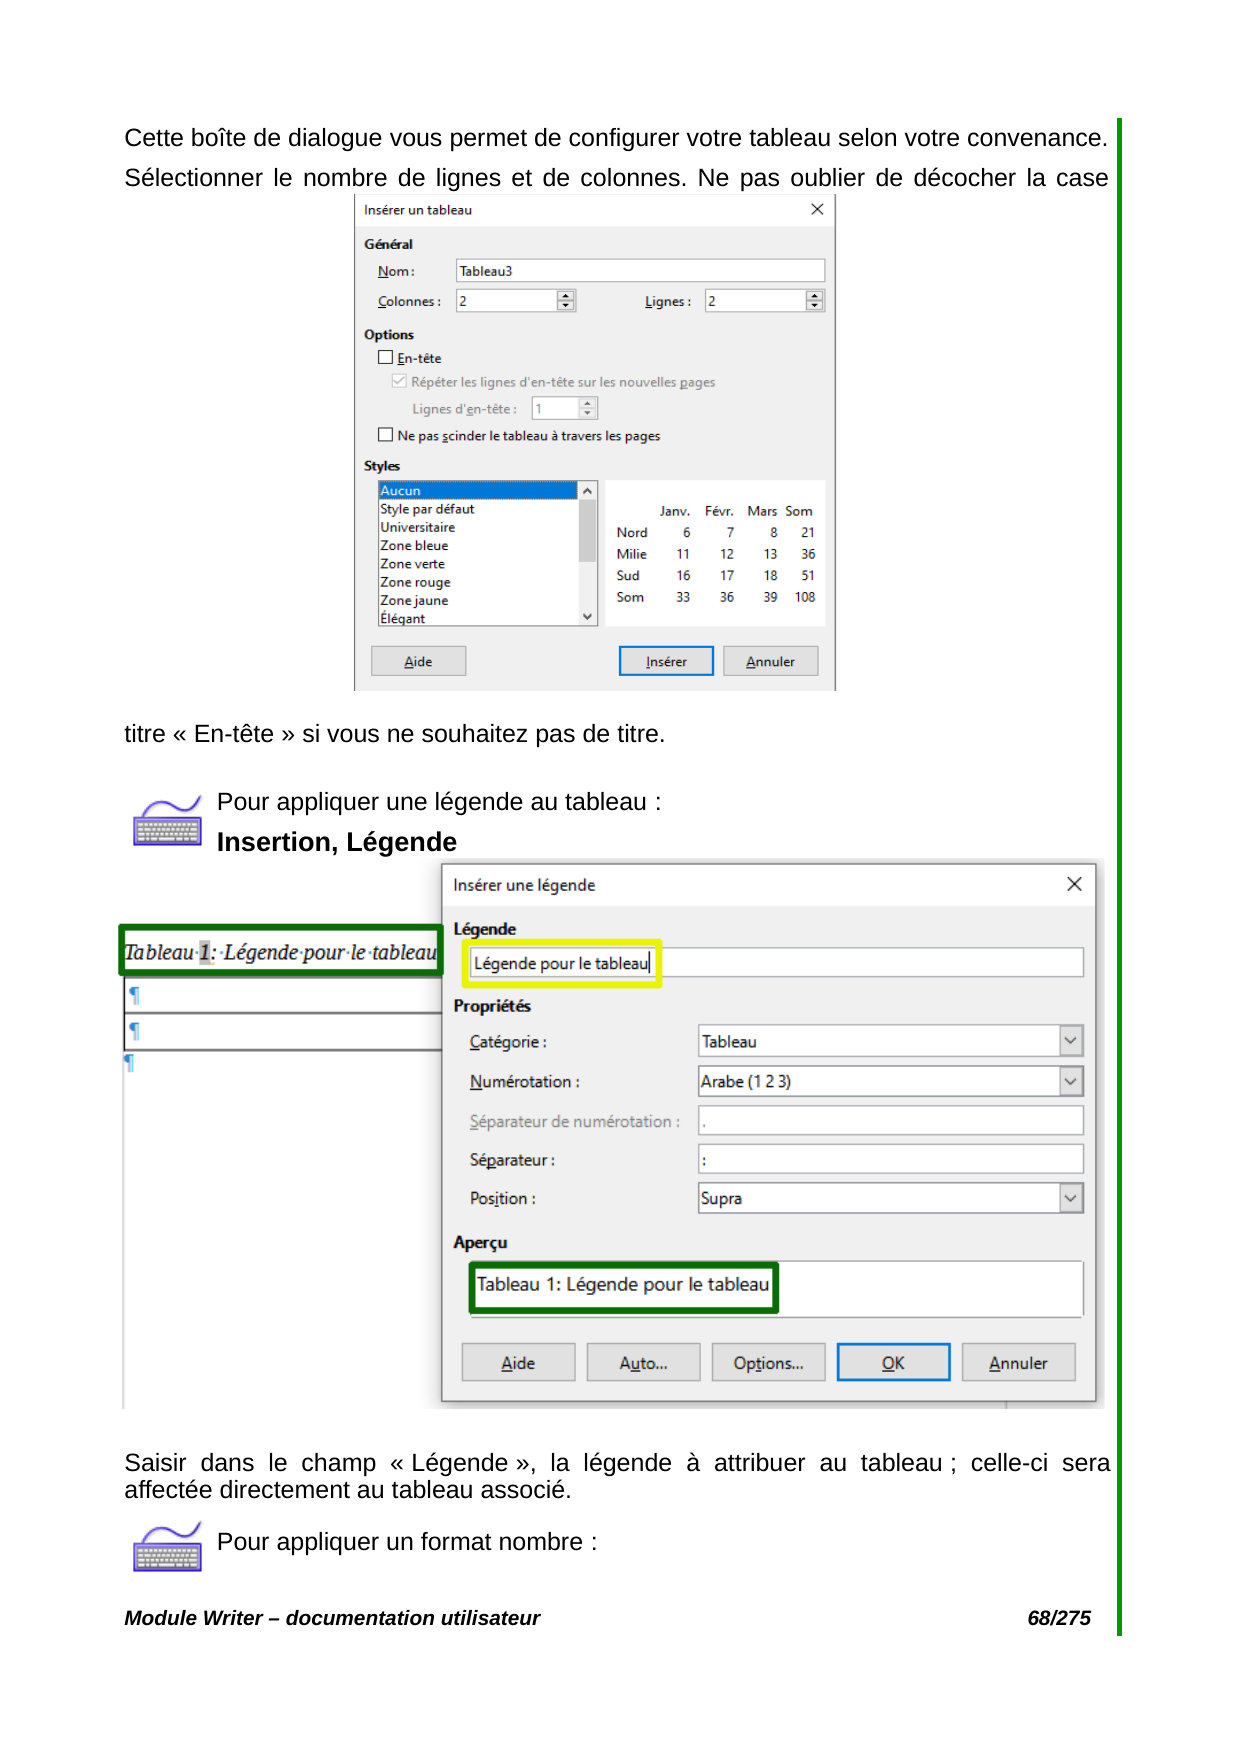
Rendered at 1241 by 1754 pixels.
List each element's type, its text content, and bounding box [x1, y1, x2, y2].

picture [354, 194, 837, 691]
picture [117, 784, 1105, 1409]
text Sélectionner le nombre de lignes et de colonnes. Ne pas oublier de décocher la case titre « En-tête » si vous ne souhaitez pas de titre. [124, 164, 1111, 748]
text Saisir dans le champ « Légende », la légende à attribuer au tableau ; celle-ci sera affectée directement au tableau associé. [124, 1448, 1111, 1504]
text Pour appliquer un format nombre : [205, 1528, 1111, 1556]
text Pour appliquer une légende au tableau : [205, 787, 1111, 815]
text Insertion, Légende [205, 827, 1111, 857]
text Cette boîte de dialogue vous permet de configurer votre tableau selon votre convenance. [124, 124, 1111, 152]
picture [129, 1510, 205, 1586]
